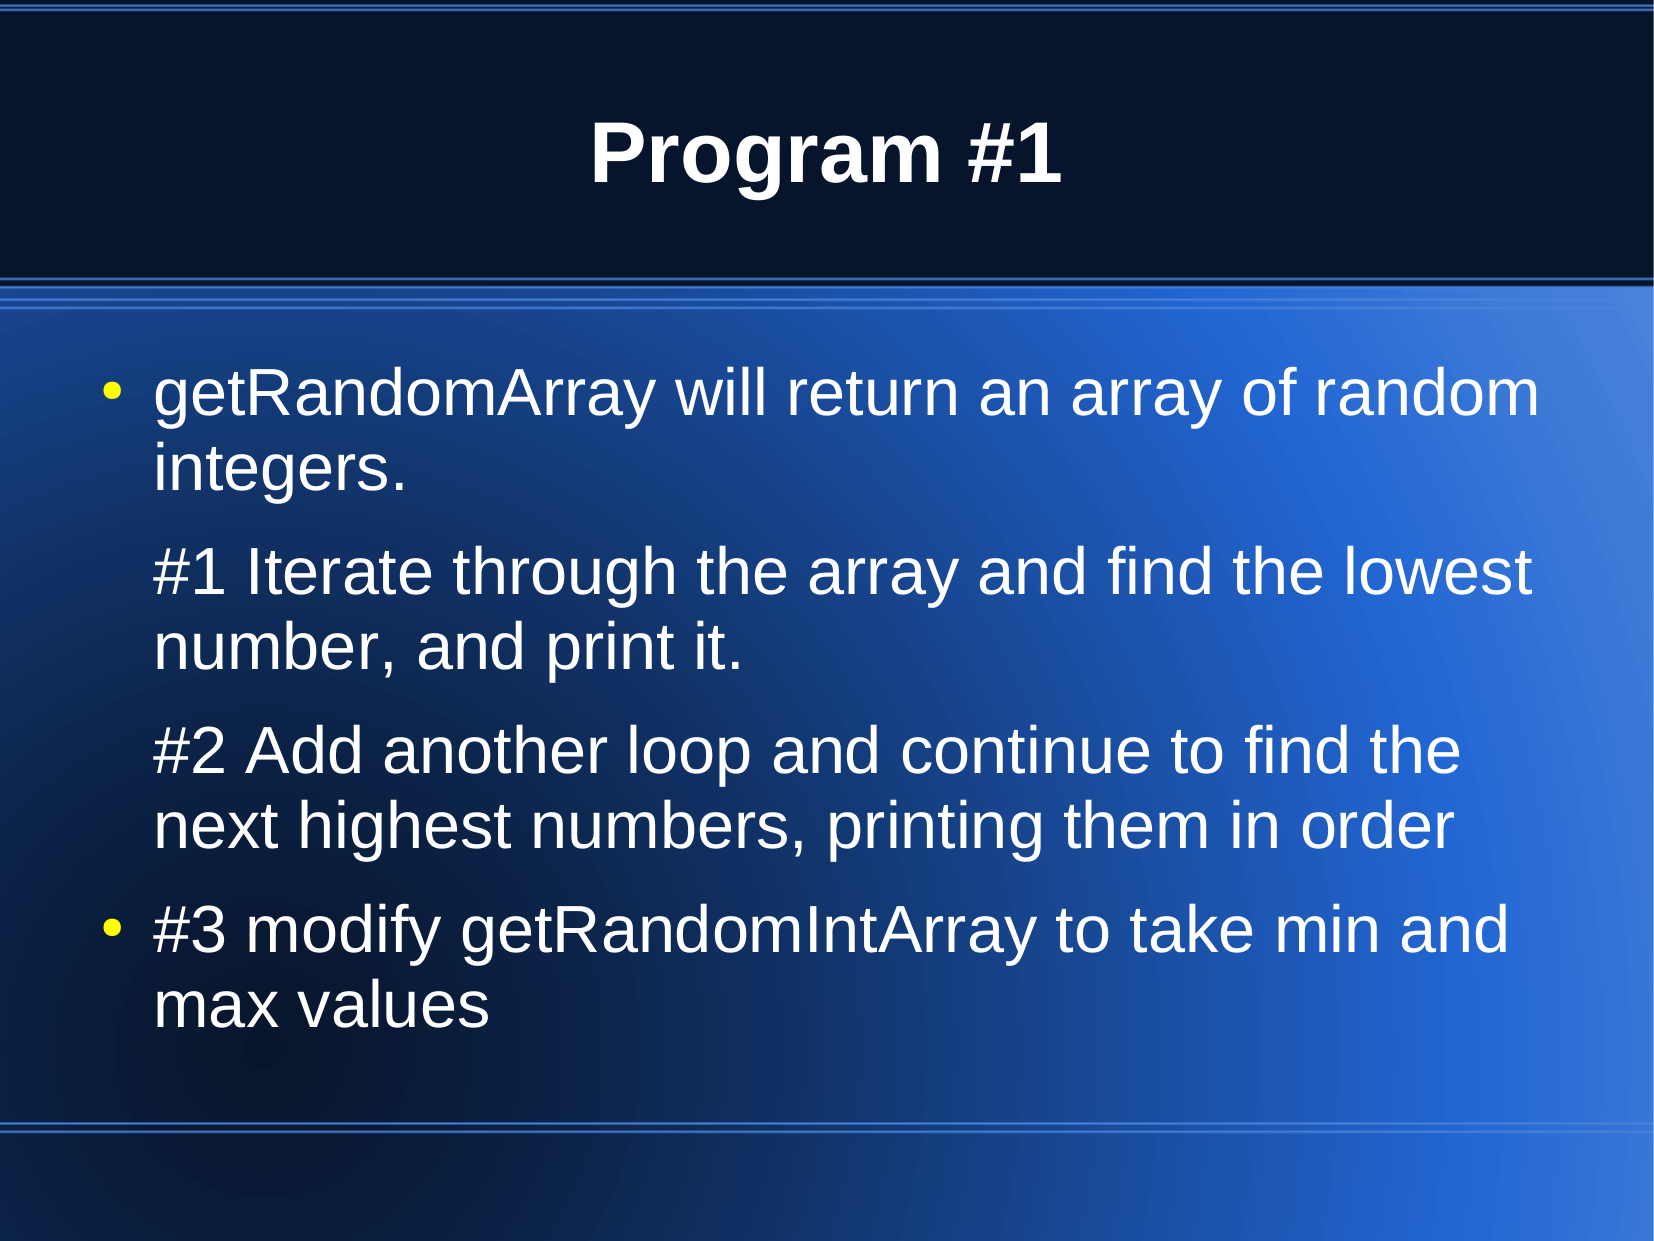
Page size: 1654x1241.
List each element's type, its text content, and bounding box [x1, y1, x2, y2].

picture [0, 0, 1654, 1241]
title Program #1 [82, 49, 1571, 257]
list getRandomArray will return an array of random integers. #1 Iterate through the array and find the lowest number, and print it. #2 Add another loop and continue to find the next highest numbers, printing them in order #3 modify getRandomIntArray to take min and max values [82, 355, 1571, 1058]
